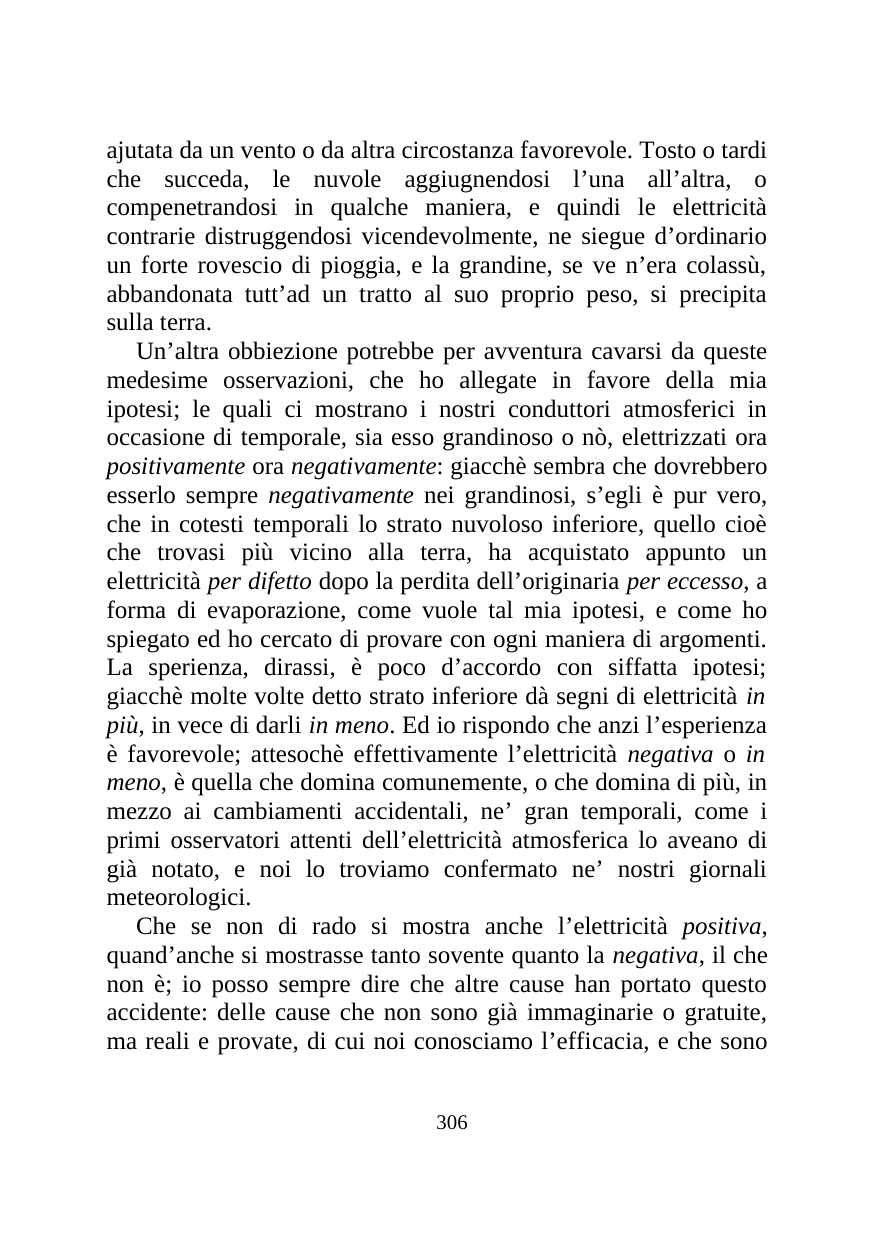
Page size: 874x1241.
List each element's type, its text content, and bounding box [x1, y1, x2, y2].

text Un’altra obbiezione potrebbe per avventura cavarsi da queste medesime osservazioni, che ho allegate in favore della mia ipotesi; le quali ci mostrano i nostri conduttori atmosferici in occasione di temporale, sia esso grandinoso o nò, elettrizzati ora positivamente ora negativamente: giacchè sembra che dovrebbero esserlo sempre negativamente nei grandinosi, s’egli è pur vero, che in cotesti temporali lo strato nuvoloso inferiore, quello cioè che trovasi più vicino alla terra, ha acquistato appunto un elettricità per difetto dopo la perdita dell’originaria per eccesso, a forma di evaporazione, come vuole tal mia ipotesi, e come ho spiegato ed ho cercato di provare con ogni maniera di argomenti. La sperienza, dirassi, è poco d’accordo con siffatta ipotesi; giacchè molte volte detto strato inferiore dà segni di elettricità in più, in vece di darli in meno. Ed io rispondo che anzi l’esperienza è favorevole; attesochè effettivamente l’elettricità negativa o in meno, è quella che domina comunemente, o che domina di più, in mezzo ai cambiamenti accidentali, ne’ gran temporali, come i primi osservatori attenti dell’elettricità atmosferica lo aveano di già notato, e noi lo troviamo confermato ne’ nostri giornali meteorologici. [106, 336, 768, 911]
text ajutata da un vento o da altra circostanza favorevole. Tosto o tardi che succeda, le nuvole aggiugnendosi l’una all’altra, o compenetrandosi in qualche maniera, e quindi le elettricità contrarie distruggendosi vicendevolmente, ne siegue d’ordinario un forte rovescio di pioggia, e la grandine, se ve n’era colassù, abbandonata tutt’ad un tratto al suo proprio peso, si precipita sulla terra. [106, 135, 768, 336]
text Che se non di rado si mostra anche l’elettricità positiva, quand’anche si mostrasse tanto sovente quanto la negativa, il che non è; io posso sempre dire che altre cause han portato questo accidente: delle cause che non sono già immaginarie o gratuite, ma reali e provate, di cui noi conosciamo l’efficacia, e che sono [106, 911, 768, 1055]
